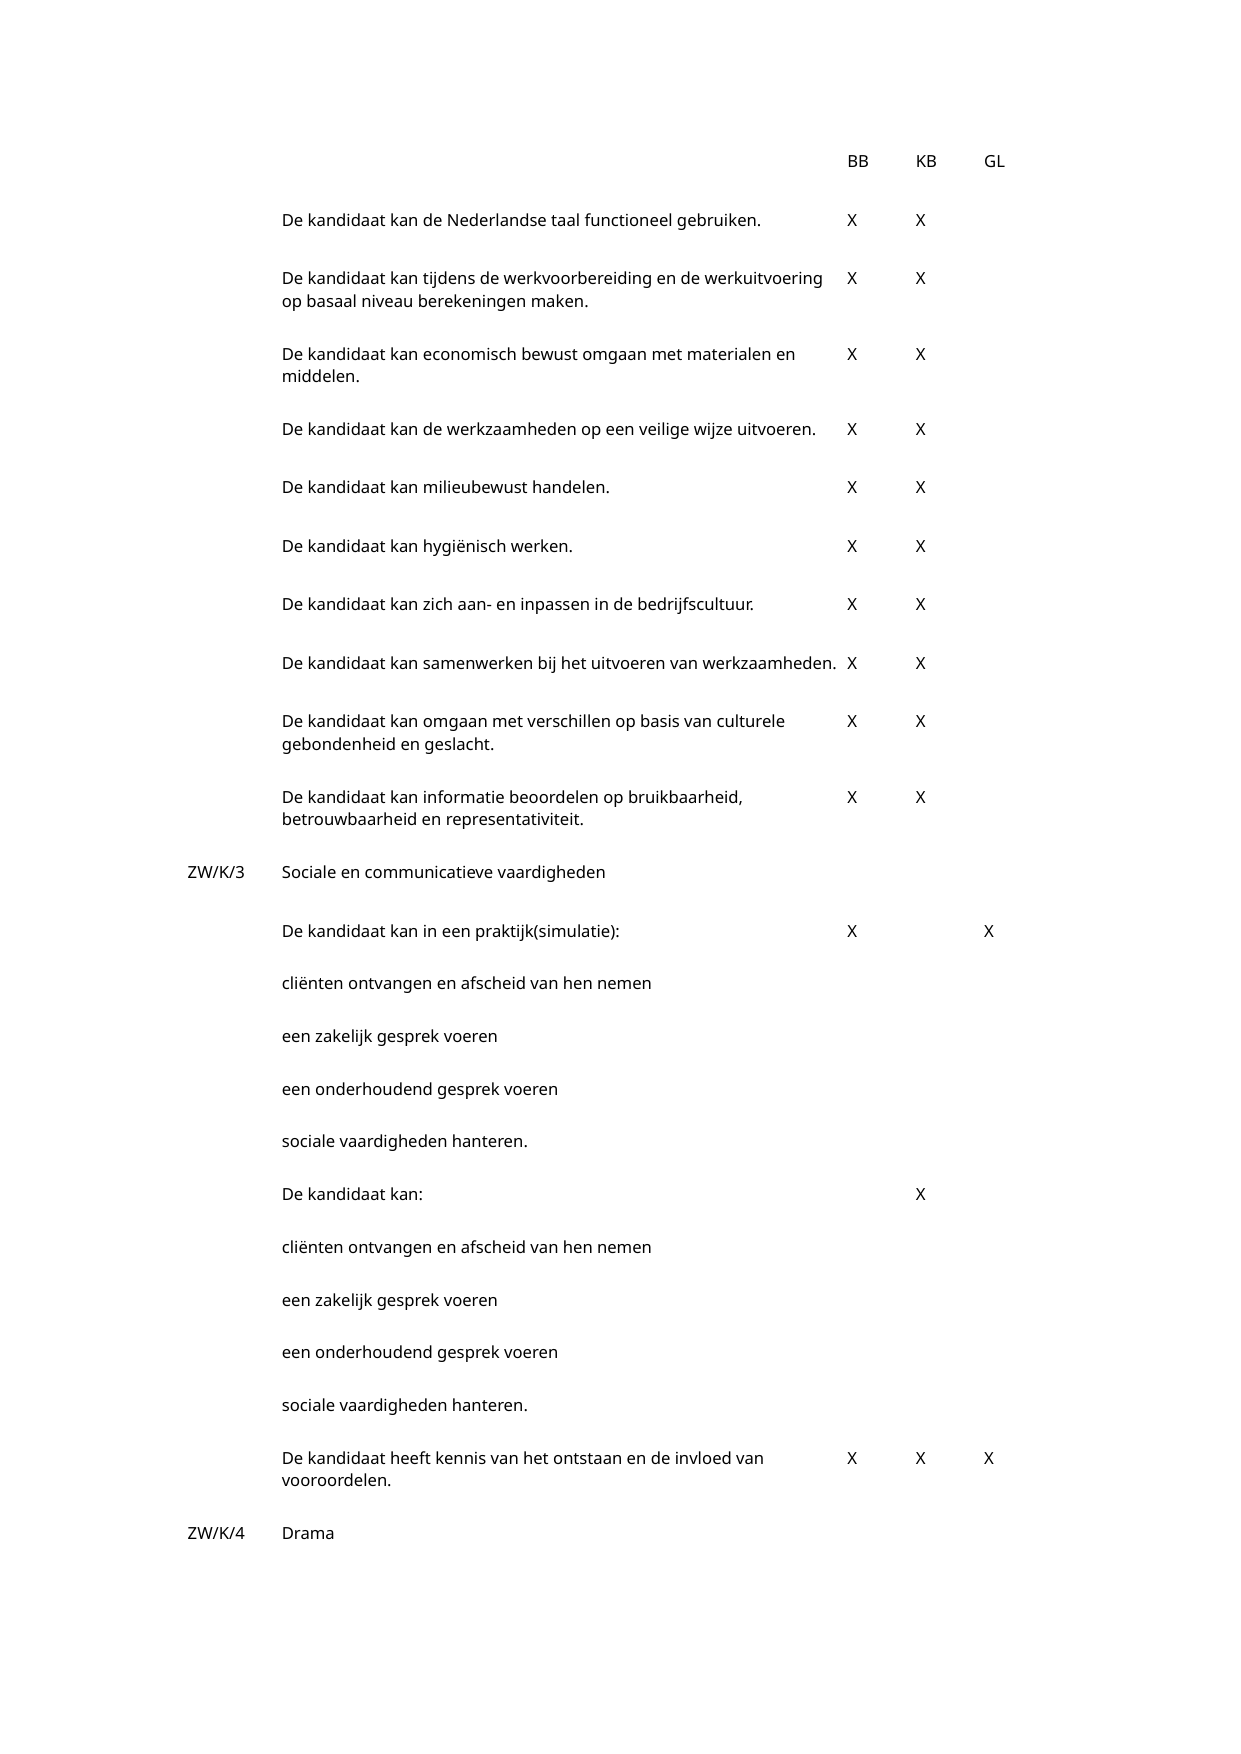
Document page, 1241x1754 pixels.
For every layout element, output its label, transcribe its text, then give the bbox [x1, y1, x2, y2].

table_cell De kandidaat kan in een praktijk(simulatie): cliënten ontvangen en afscheid van hen nemen een zakelijk gesprek voeren een onderhoudend gesprek voeren sociale vaardigheden hanteren. [282, 919, 847, 1183]
table_cell De kandidaat kan informatie beoordelen op bruikbaarheid, betrouwbaarheid en representativiteit. [282, 785, 847, 861]
table_cell X [916, 593, 984, 651]
table_cell [188, 593, 282, 651]
table_cell De kandidaat kan de werkzaamheden op een veilige wijze uitvoeren. [282, 418, 847, 476]
table_cell X [916, 209, 984, 267]
table_cell X [847, 267, 916, 342]
table_header GL [984, 150, 1053, 208]
table_header [282, 150, 847, 208]
table_cell X [847, 342, 916, 418]
table_cell [188, 267, 282, 342]
table_cell De kandidaat kan de Nederlandse taal functioneel gebruiken. [282, 209, 847, 267]
table_cell Drama [282, 1522, 847, 1580]
table_cell [188, 535, 282, 593]
table_header [188, 150, 282, 208]
table_cell X [847, 593, 916, 651]
table_cell [916, 861, 984, 919]
table_cell X [847, 785, 916, 861]
table_cell X [916, 476, 984, 534]
table_cell X [847, 919, 916, 1183]
table_cell [847, 1522, 916, 1580]
table_cell X [847, 476, 916, 534]
table_cell De kandidaat heeft kennis van het ontstaan en de invloed van vooroordelen. [282, 1446, 847, 1522]
table_cell X [984, 919, 1053, 1183]
table_cell [188, 785, 282, 861]
table_cell X [847, 418, 916, 476]
table_cell X [916, 1446, 984, 1522]
table_cell ZW/K/3 [188, 861, 282, 919]
table_cell [188, 209, 282, 267]
table_cell [916, 1522, 984, 1580]
table_cell [984, 476, 1053, 534]
table_cell De kandidaat kan tijdens de werkvoorbereiding en de werkuitvoering op basaal niveau berekeningen maken. [282, 267, 847, 342]
table_cell X [847, 209, 916, 267]
table_cell De kandidaat kan hygiënisch werken. [282, 535, 847, 593]
table_cell X [984, 1446, 1053, 1522]
table_cell [188, 418, 282, 476]
table_cell X [916, 710, 984, 785]
table_cell [984, 651, 1053, 710]
table_cell [188, 710, 282, 785]
table_header KB [916, 150, 984, 208]
table_cell X [916, 418, 984, 476]
table_cell [188, 476, 282, 534]
table_cell [188, 1183, 282, 1446]
table_header BB [847, 150, 916, 208]
table_cell [188, 919, 282, 1183]
table_cell [188, 651, 282, 710]
table_cell X [916, 342, 984, 418]
table_cell [847, 861, 916, 919]
table_cell [984, 1183, 1053, 1446]
table_cell X [916, 1183, 984, 1446]
table_cell [984, 418, 1053, 476]
table_cell De kandidaat kan omgaan met verschillen op basis van culturele gebondenheid en geslacht. [282, 710, 847, 785]
table_cell X [916, 535, 984, 593]
table_cell De kandidaat kan: cliënten ontvangen en afscheid van hen nemen een zakelijk gesprek voeren een onderhoudend gesprek voeren sociale vaardigheden hanteren. [282, 1183, 847, 1446]
table_cell De kandidaat kan economisch bewust omgaan met materialen en middelen. [282, 342, 847, 418]
table_cell [984, 209, 1053, 267]
table_cell Sociale en communicatieve vaardigheden [282, 861, 847, 919]
table_cell X [847, 535, 916, 593]
table_cell [984, 267, 1053, 342]
table_cell X [847, 1446, 916, 1522]
table_cell X [847, 710, 916, 785]
table_cell X [916, 785, 984, 861]
table_cell X [916, 651, 984, 710]
table_cell X [847, 651, 916, 710]
table_cell [188, 1446, 282, 1522]
table_cell De kandidaat kan samenwerken bij het uitvoeren van werkzaamheden. [282, 651, 847, 710]
table_cell ZW/K/4 [188, 1522, 282, 1580]
table_cell [188, 342, 282, 418]
table_cell [984, 535, 1053, 593]
table_cell [984, 710, 1053, 785]
table_cell [916, 919, 984, 1183]
table_cell [984, 861, 1053, 919]
table_cell [984, 593, 1053, 651]
table_cell [984, 342, 1053, 418]
table_cell [847, 1183, 916, 1446]
table_cell De kandidaat kan milieubewust handelen. [282, 476, 847, 534]
table_cell [984, 785, 1053, 861]
table_cell De kandidaat kan zich aan- en inpassen in de bedrijfscultuur. [282, 593, 847, 651]
table_cell [984, 1522, 1053, 1580]
table_cell X [916, 267, 984, 342]
